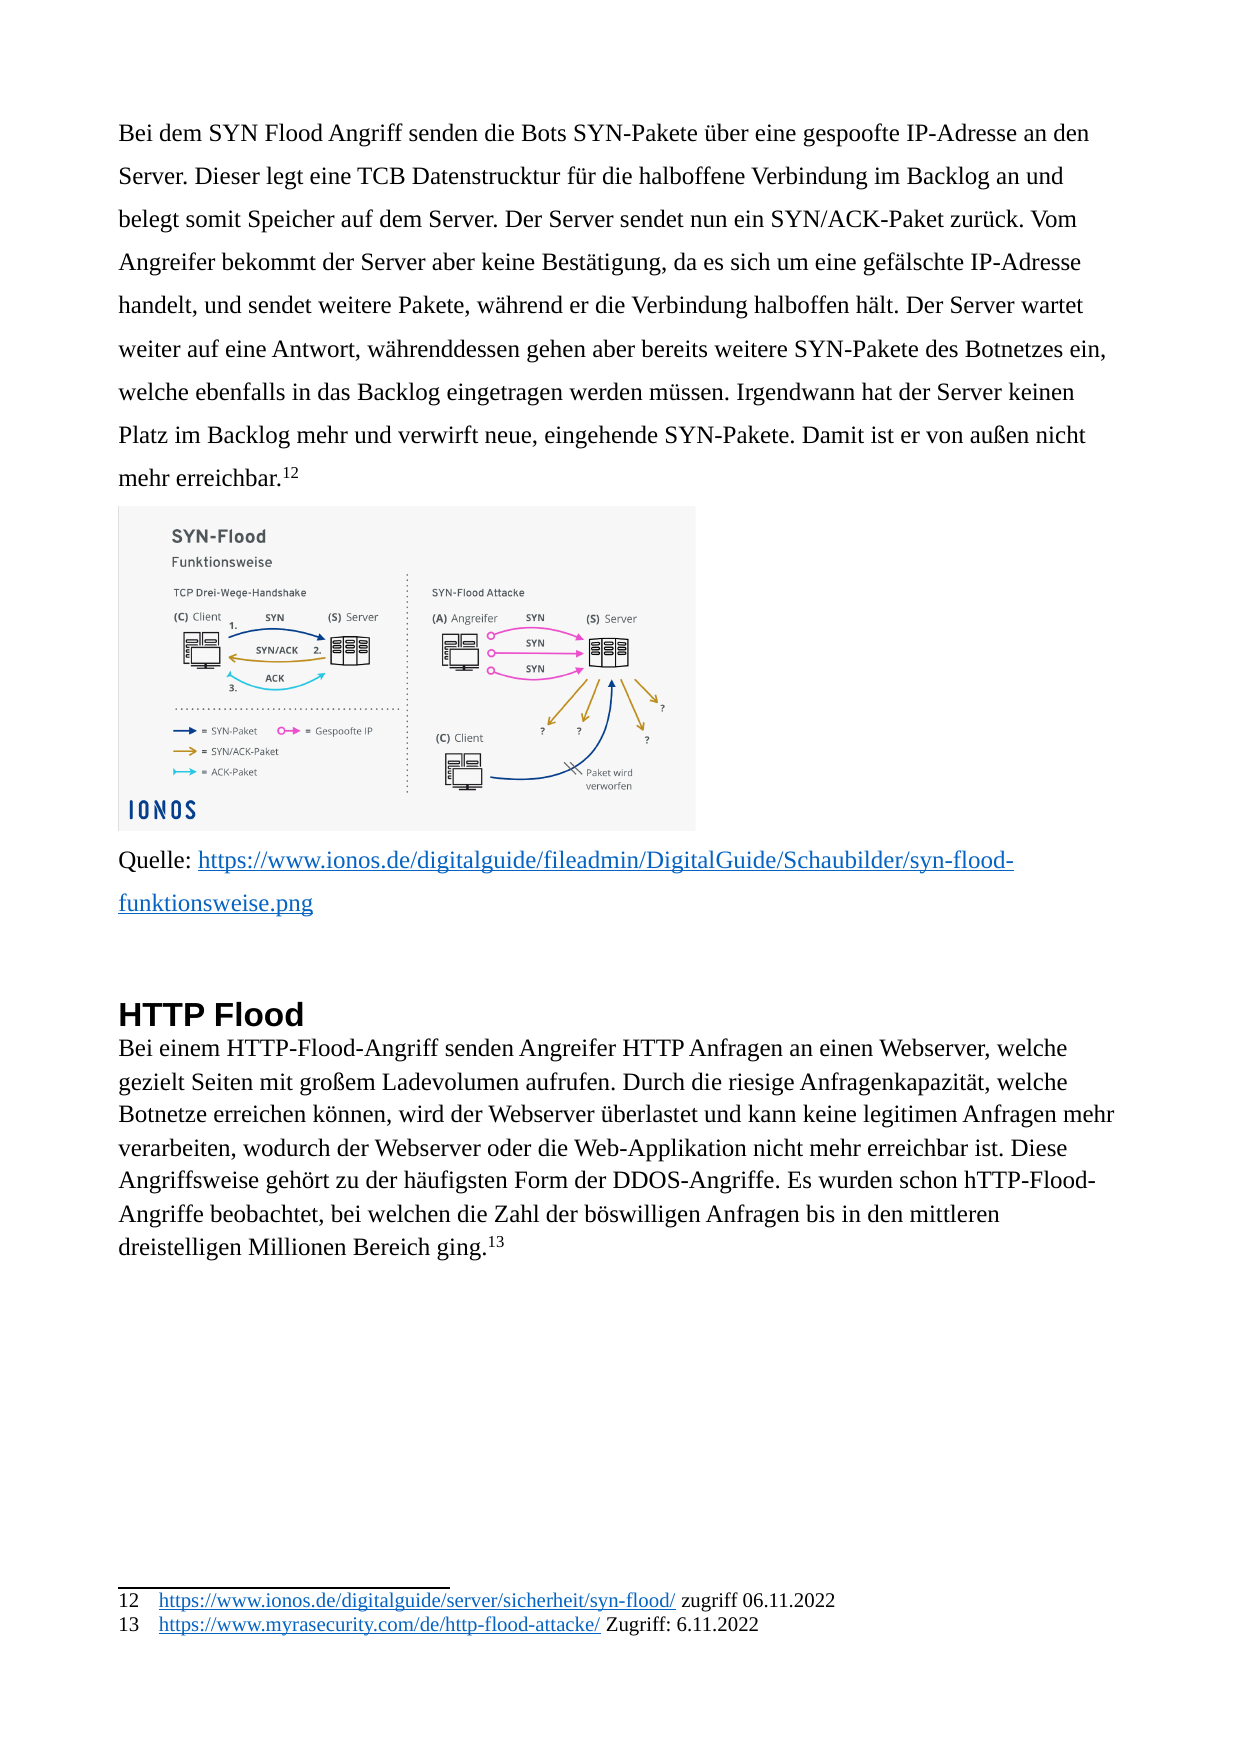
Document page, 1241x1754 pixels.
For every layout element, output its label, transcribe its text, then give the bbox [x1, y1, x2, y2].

text Bei einem HTTP-Flood-Angriff senden Angreifer HTTP Anfragen an einen Webserver, welche gezielt Seiten mit großem Ladevolumen aufrufen. Durch die riesige Anfragenkapazität, welche Botnetze erreichen können, wird der Webserver überlastet und kann keine legitimen Anfragen mehr verarbeiten, wodurch der Webserver oder die Web-Applikation nicht mehr erreichbar ist. Diese Angriffsweise gehört zu der häufigsten Form der DDOS-Angriffe. Es wurden schon hTTP-Flood-Angriffe beobachtet, bei welchen die Zahl der böswilligen Anfragen bis in den mittleren dreistelligen Millionen Bereich ging. [118, 1033, 1122, 1260]
text https://www.ionos.de/digitalguide/server/sicherheit/syn-flood/ zugriff 06.11.2022 [118, 1588, 1122, 1612]
subtitle HTTP Flood [118, 995, 1122, 1033]
text Bei dem SYN Flood Angriff senden die Bots SYN-Pakete über eine gespoofte IP-Adresse an den Server. Dieser legt eine TCB Datenstrucktur für die halboffene Verbindung im Backlog an und belegt somit Speicher auf dem Server. Der Server sendet nun ein SYN/ACK-Paket zurück. Vom Angreifer bekommt der Server aber keine Bestätigung, da es sich um eine gefälschte IP-Adresse handelt, und sendet weitere Pakete, während er die Verbindung halboffen hält. Der Server wartet weiter auf eine Antwort, währenddessen gehen aber bereits weitere SYN-Pakete des Botnetzes ein, welche ebenfalls in das Backlog eingetragen werden müssen. Irgendwann hat der Server keinen Platz im Backlog mehr und verwirft neue, eingehende SYN-Pakete. Damit ist er von außen nicht mehr erreichbar. [118, 118, 1122, 831]
text https://www.myrasecurity.com/de/http-flood-attacke/ Zugriff: 6.11.2022 [118, 1612, 1122, 1636]
text Quelle: https://www.ionos.de/digitalguide/fileadmin/DigitalGuide/Schaubilder/syn-flood-funktionsweise.png [118, 845, 1122, 917]
